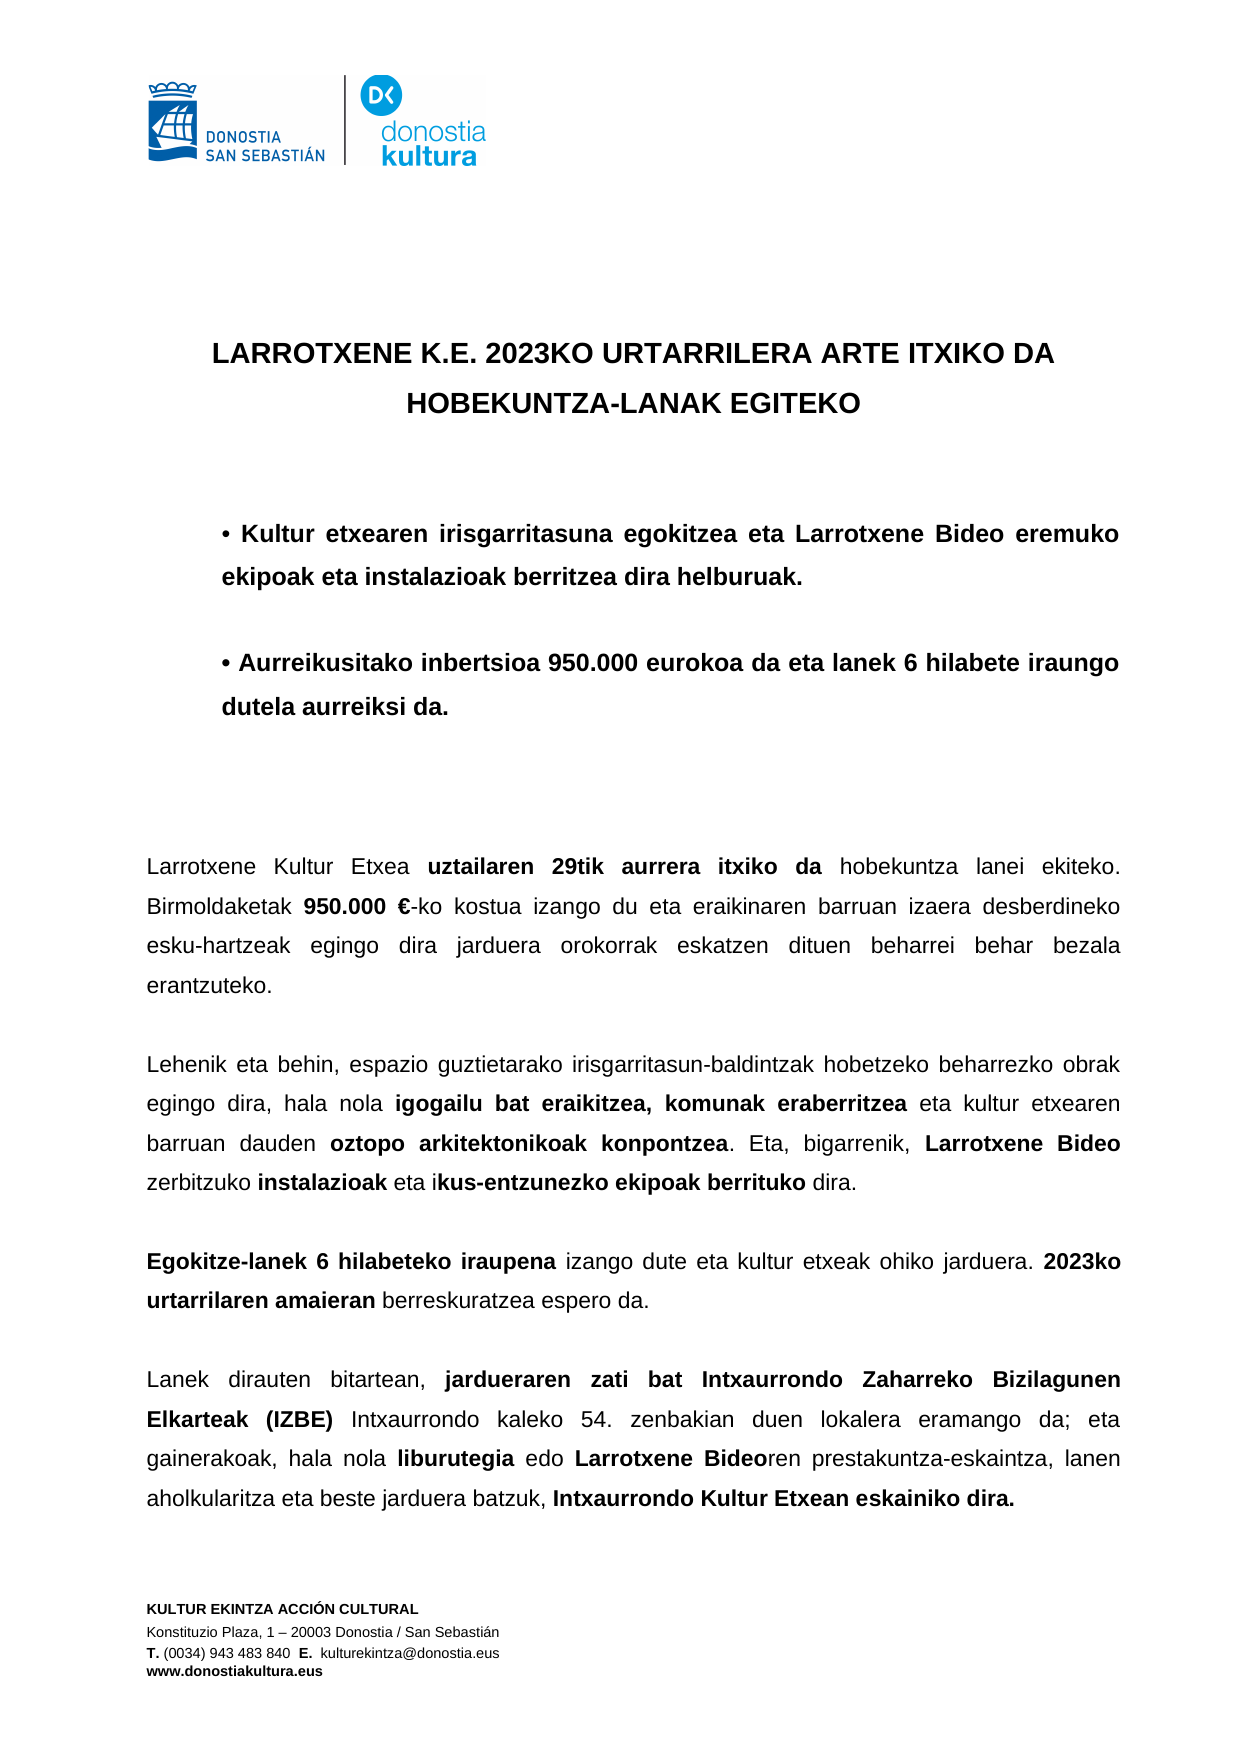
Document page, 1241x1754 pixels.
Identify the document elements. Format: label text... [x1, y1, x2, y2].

text Lehenik eta behin, espazio guztietarako irisgarritasun-baldintzak hobetzeko beharrezko obrak egingo dira, hala nola igogailu bat eraikitzea, komunak eraberritzea eta kultur etxearen barruan dauden oztopo arkitektonikoak konpontzea. Eta, bigarrenik, Larrotxene Bideo zerbitzuko instalazioak eta ikus-entzunezko ekipoak berrituko dira. [146, 1051, 1121, 1195]
text LARROTXENE K.E. 2023KO URTARRILERA ARTE ITXIKO DA HOBEKUNTZA-LANAK EGITEKO [146, 336, 1121, 420]
text Lanek dirauten bitartean, jardueraren zati bat Intxaurrondo Zaharreko Bizilagunen Elkarteak (IZBE) Intxaurrondo kaleko 54. zenbakian duen lokalera eramango da; eta gainerakoak, hala nola liburutegia edo Larrotxene Bideoren prestakuntza-eskaintza, lanen aholkularitza eta beste jarduera batzuk, Intxaurrondo Kultur Etxean eskainiko dira. [146, 1366, 1121, 1511]
picture [148, 75, 486, 166]
picture [386, 87, 392, 103]
text • Kultur etxearen irisgarritasuna egokitzea eta Larrotxene Bideo eremuko ekipoak eta instalazioak berritzea dira helburuak. [221, 519, 1121, 591]
text Larrotxene Kultur Etxea uztailaren 29tik aurrera itxiko da hobekuntza lanei ekiteko. Birmoldaketak 950.000 €-ko kostua izango du eta eraikinaren barruan izaera desberdineko esku-hartzeak egingo dira jarduera orokorrak eskatzen dituen beharrei behar bezala erantzuteko. [146, 853, 1121, 998]
text Egokitze-lanek 6 hilabeteko iraupena izango dute eta kultur etxeak ohiko jarduera. 2023ko urtarrilaren amaieran berreskuratzea espero da. [146, 1248, 1121, 1314]
picture [370, 87, 382, 103]
text • Aurreikusitako inbertsioa 950.000 eurokoa da eta lanek 6 hilabete iraungo dutela aurreiksi da. [221, 648, 1121, 720]
